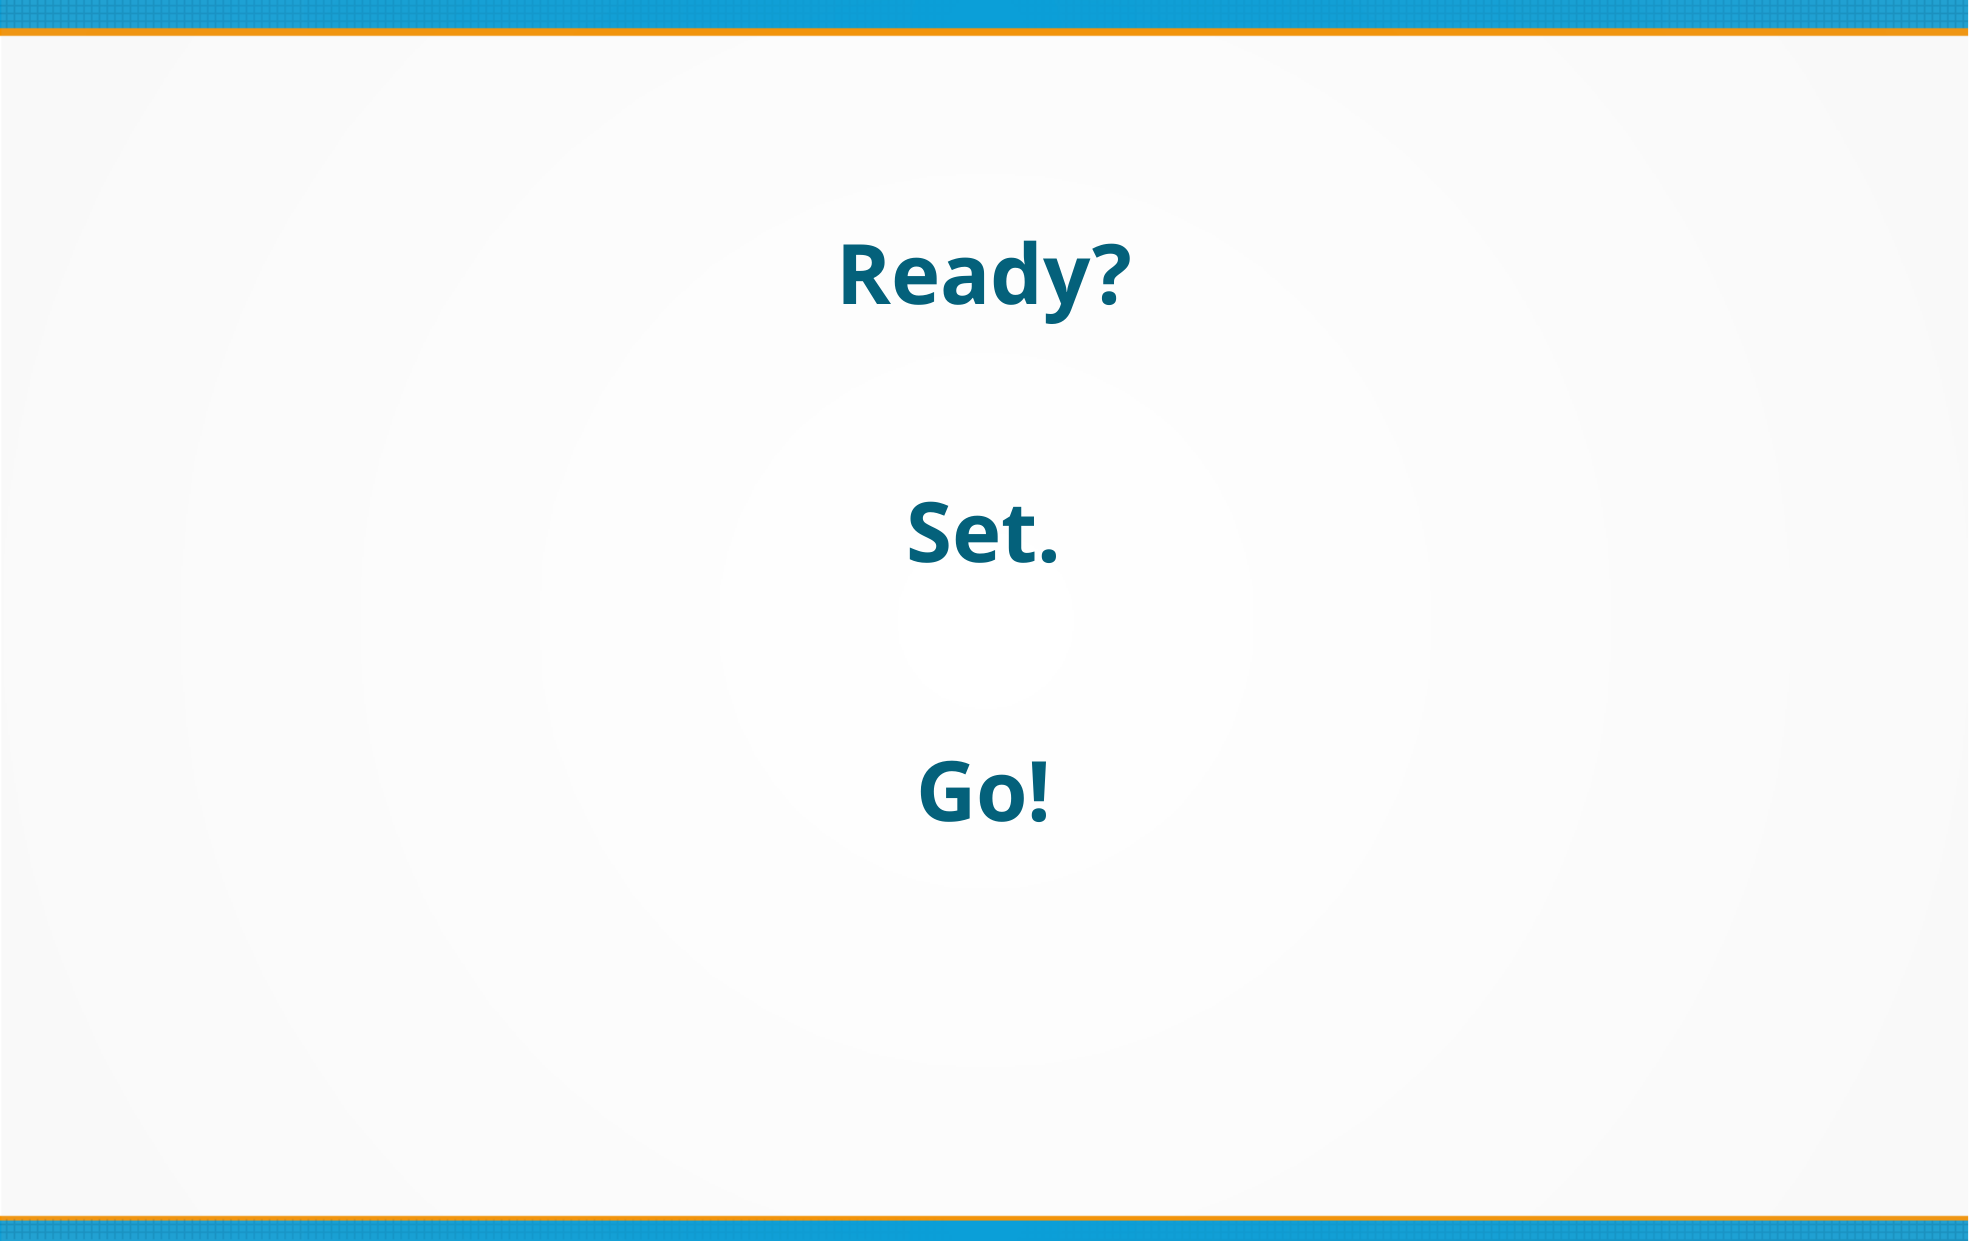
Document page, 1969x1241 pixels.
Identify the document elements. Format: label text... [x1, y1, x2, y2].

subtitle Ready? Set. Go! [98, 49, 1870, 1010]
